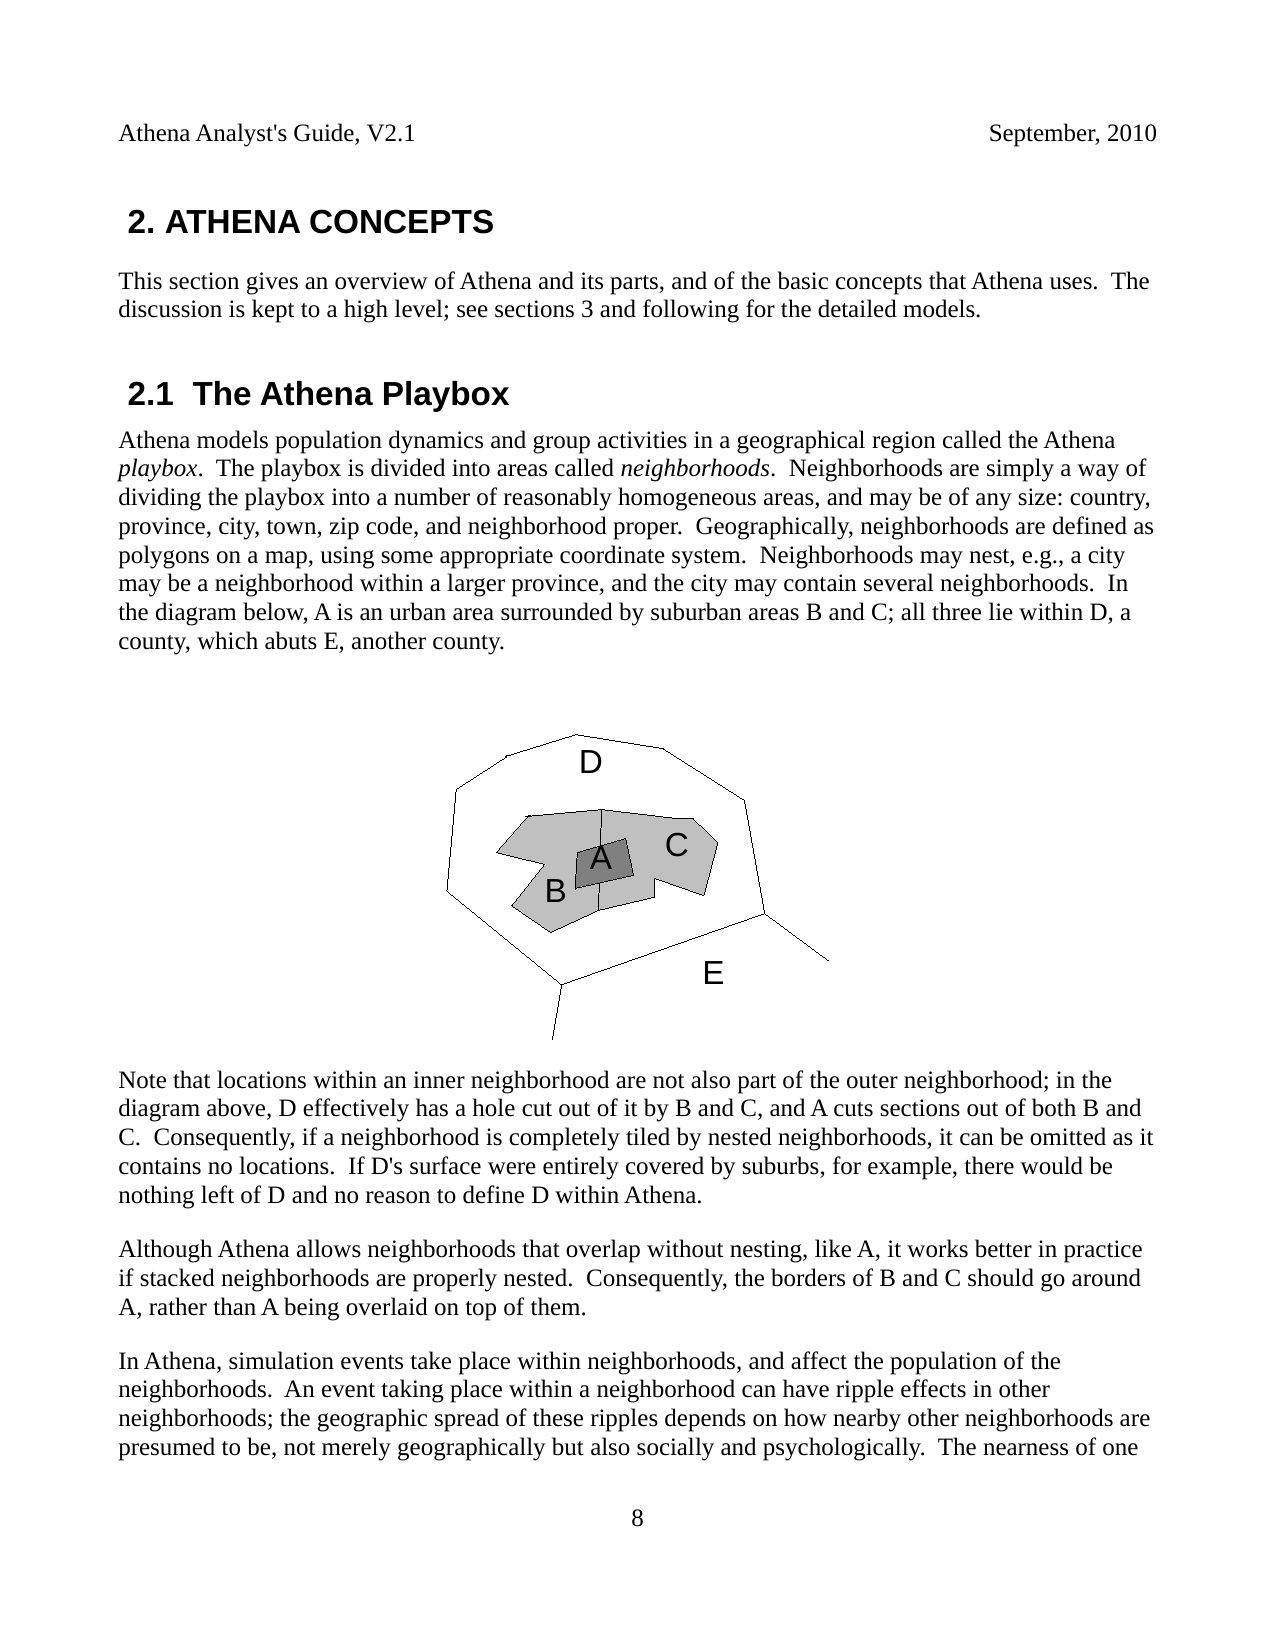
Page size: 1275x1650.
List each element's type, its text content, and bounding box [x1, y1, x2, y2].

subtitle Athena Concepts [118, 202, 1157, 240]
text Although Athena allows neighborhoods that overlap without nesting, like A, it works better in practice if stacked neighborhoods are properly nested. Consequently, the borders of B and C should go around A, rather than A being overlaid on top of them. [118, 1234, 1157, 1320]
text In Athena, simulation events take place within neighborhoods, and affect the population of the neighborhoods. An event taking place within a neighborhood can have ripple effects in other neighborhoods; the geographic spread of these ripples depends on how nearby other neighborhoods are presumed to be, not merely geographically but also socially and psychologically. The nearness of one [118, 1346, 1157, 1461]
text Athena models population dynamics and group activities in a geographical region called the Athena playbox. The playbox is divided into areas called neighborhoods. Neighborhoods are simply a way of dividing the playbox into a number of reasonably homogeneous areas, and may be of any size: country, province, city, town, zip code, and neighborhood proper. Geographically, neighborhoods are defined as polygons on a map, using some appropriate coordinate system. Neighborhoods may nest, e.g., a city may be a neighborhood within a larger province, and the city may contain several neighborhoods. In the diagram below, A is an urban area surrounded by suburban areas B and C; all three lie within D, a county, which abuts E, another county. [118, 425, 1157, 655]
subtitle The Athena Playbox [118, 374, 1157, 412]
text This section gives an overview of Athena and its parts, and of the basic concepts that Athena uses. The discussion is kept to a high level; see sections 3 and following for the detailed models. [118, 266, 1157, 323]
text Note that locations within an inner neighborhood are not also part of the outer neighborhood; in the diagram above, D effectively has a hole cut out of it by B and C, and A cuts sections out of both B and C. Consequently, if a neighborhood is completely tiled by nested neighborhoods, it can be omitted as it contains no locations. If D's surface were entirely covered by suburbs, for example, there would be nothing left of D and no reason to define D within Athena. [118, 1065, 1157, 1208]
